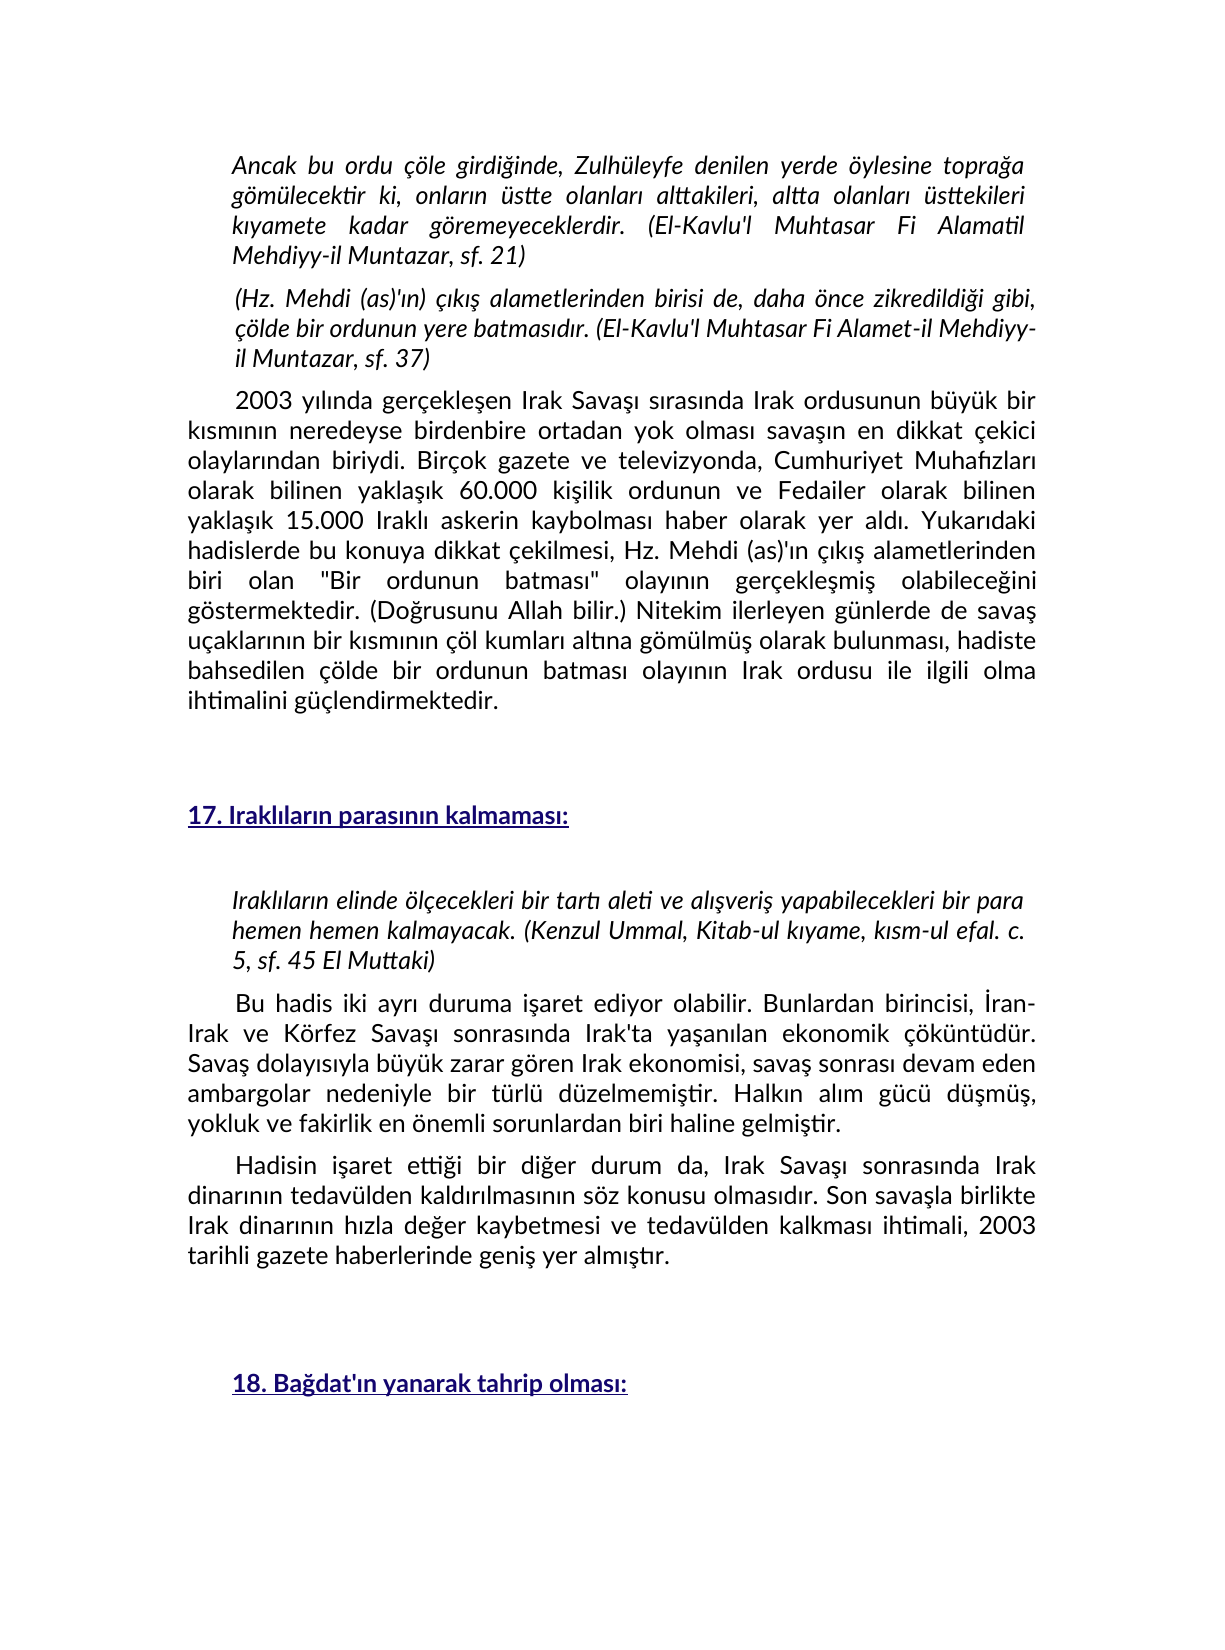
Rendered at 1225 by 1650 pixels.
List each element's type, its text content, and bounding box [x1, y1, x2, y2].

text 17. Iraklıların parasının kalmaması: [187, 770, 1037, 830]
text Bu hadis iki ayrı duruma işaret ediyor olabilir. Bunlardan birincisi, İran-Irak ve Körfez Savaşı sonrasında Irak'ta yaşanılan ekonomik çöküntüdür. Savaş dolayısıyla büyük zarar gören Irak ekonomisi, savaş sonrası devam eden ambargolar nedeniyle bir türlü düzelmemiştir. Halkın alım gücü düşmüş, yokluk ve fakirlik en önemli sorunlardan biri haline gelmiştir. [187, 987, 1037, 1137]
text Hadisin işaret ettiği bir diğer durum da, Irak Savaşı sonrasında Irak dinarının tedavülden kaldırılmasının söz konusu olmasıdır. Son savaşla birlikte Irak dinarının hızla değer kaybetmesi ve tedavülden kalkması ihtimali, 2003 tarihli gazete haberlerinde geniş yer almıştır. [187, 1150, 1037, 1270]
text (Hz. Mehdi (as)'ın) çıkış alametlerinden birisi de, daha önce zikredildiği gibi, çölde bir ordunun yere batmasıdır. (El-Kavlu'l Muhtasar Fi Alamet-il Mehdiyy-il Muntazar, sf. 37) [235, 282, 1037, 372]
text 18. Bağdat'ın yanarak tahrip olması: [187, 1367, 1037, 1397]
text Iraklıların elinde ölçecekleri bir tartı aleti ve alışveriş yapabilecekleri bir para hemen hemen kalmayacak. (Kenzul Ummal, Kitab-ul kıyame, kısm-ul efal. c. 5, sf. 45 El Muttaki) [232, 885, 1026, 975]
text Ancak bu ordu çöle girdiğinde, Zulhüleyfe denilen yerde öylesine toprağa gömülecektir ki, onların üstte olanları alttakileri, altta olanları üsttekileri kıyamete kadar göremeyeceklerdir. (El-Kavlu'l Muhtasar Fi Alamatil Mehdiyy-il Muntazar, sf. 21) [232, 150, 1026, 270]
text 2003 yılında gerçekleşen Irak Savaşı sırasında Irak ordusunun büyük bir kısmının neredeyse birdenbire ortadan yok olması savaşın en dikkat çekici olaylarından biriydi. Birçok gazete ve televizyonda, Cumhuriyet Muhafızları olarak bilinen yaklaşık 60.000 kişilik ordunun ve Fedailer olarak bilinen yaklaşık 15.000 Iraklı askerin kaybolması haber olarak yer aldı. Yukarıdaki hadislerde bu konuya dikkat çekilmesi, Hz. Mehdi (as)'ın çıkış alametlerinden biri olan "Bir ordunun batması" olayının gerçekleşmiş olabileceğini göstermektedir. (Doğrusunu Allah bilir.) Nitekim ilerleyen günlerde de savaş uçaklarının bir kısmının çöl kumları altına gömülmüş olarak bulunması, hadiste bahsedilen çölde bir ordunun batması olayının Irak ordusu ile ilgili olma ihtimalini güçlendirmektedir. [187, 385, 1037, 715]
